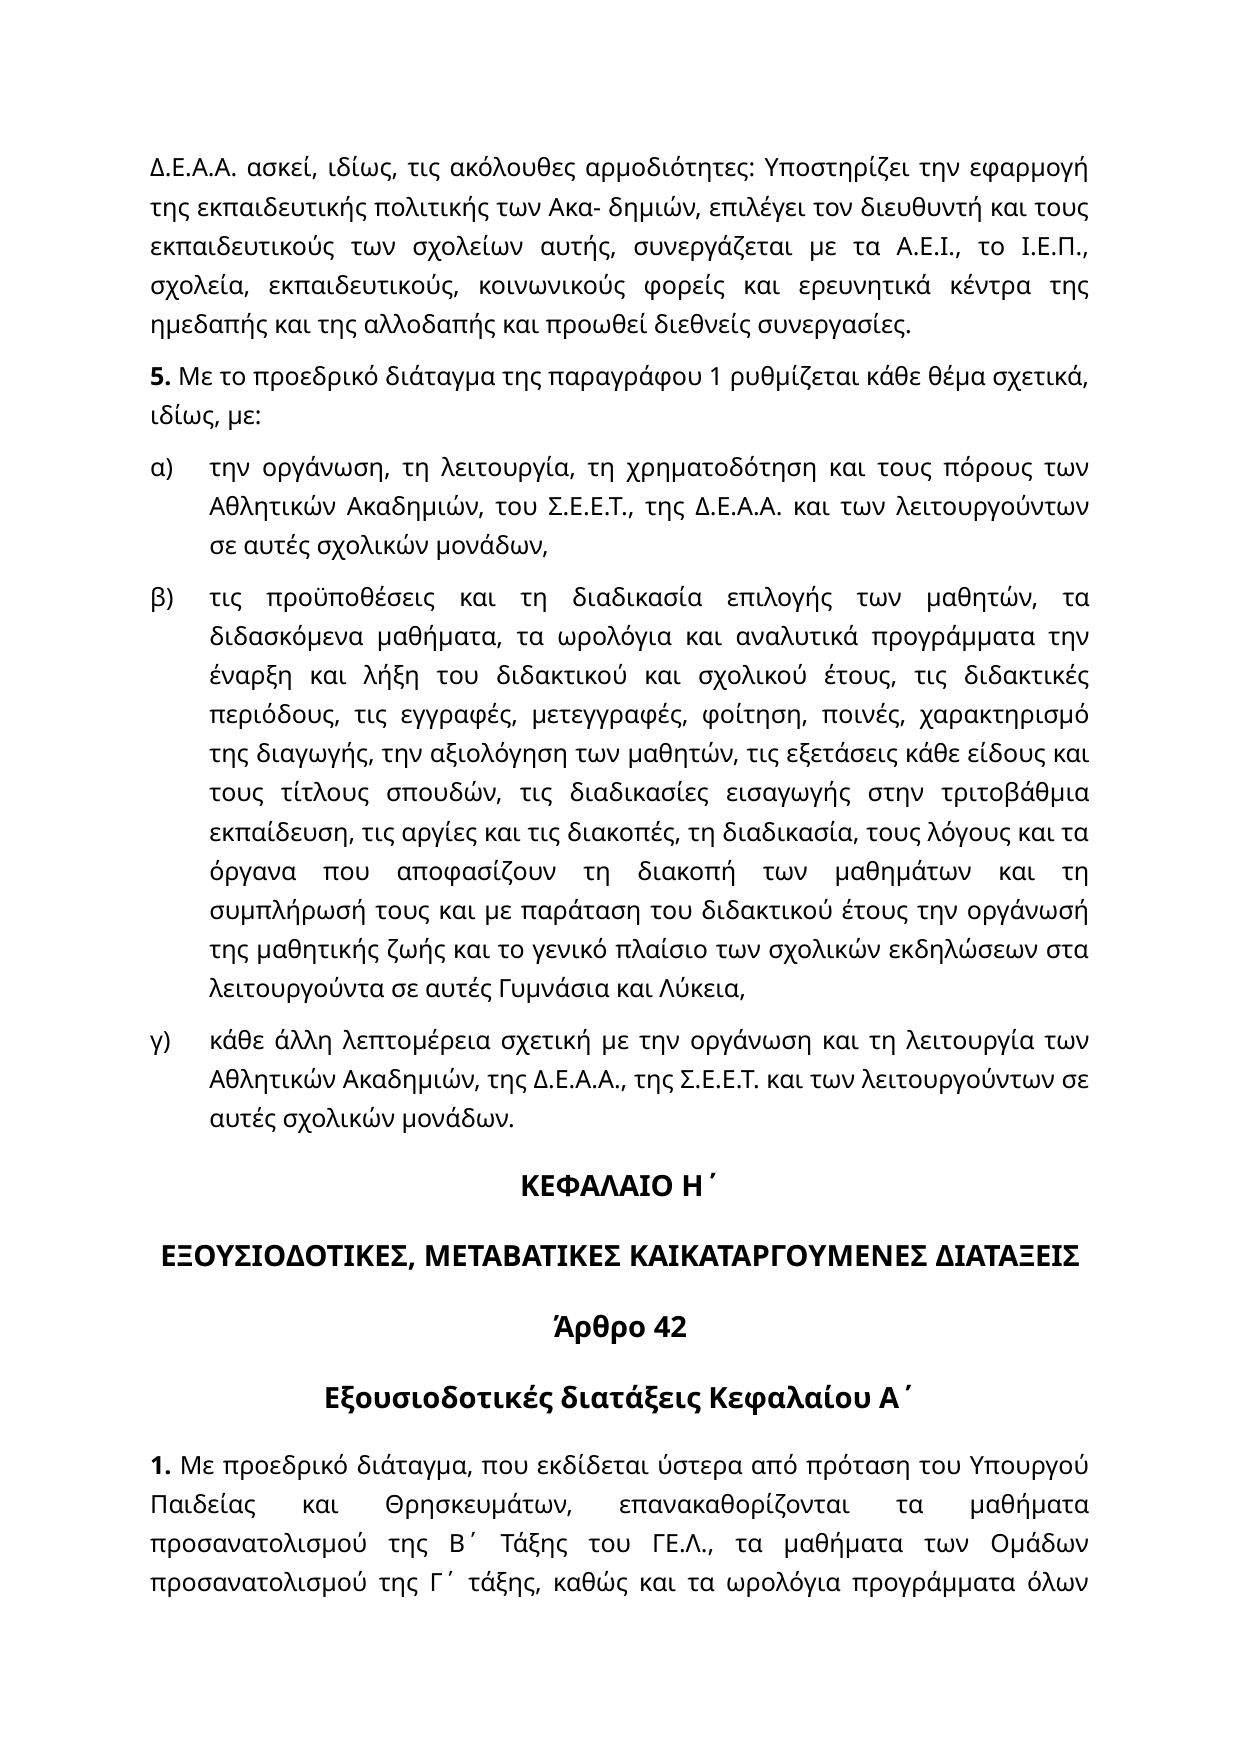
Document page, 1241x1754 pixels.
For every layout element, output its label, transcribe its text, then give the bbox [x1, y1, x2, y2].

subtitle Εξουσιοδοτικές διατάξεις Κεφαλαίου Α΄ [150, 1377, 1090, 1417]
text 5. Με το προεδρικό διάταγμα της παραγράφου 1 ρυθμίζεται κάθε θέμα σχετικά, ιδίως, με: [150, 358, 1090, 432]
list α) την οργάνωση, τη λειτουργία, τη χρηματοδότηση και τους πόρους των Αθλητικών Ακαδημιών, του Σ.Ε.Ε.Τ., της Δ.Ε.Α.Α. και των λειτουργούντων σε αυτές σχολικών μονάδων, [150, 449, 1090, 562]
subtitle ΚΕΦΑΛΑΙΟ Η΄ [150, 1165, 1090, 1205]
subtitle Άρθρο 42 [150, 1306, 1090, 1346]
text Δ.Ε.Α.Α. ασκεί, ιδίως, τις ακόλουθες αρμοδιότητες: Υποστηρίζει την εφαρμογή της εκπαιδευτικής πολιτικής των Ακα- δημιών, επιλέγει τον διευθυντή και τους εκπαιδευτικούς των σχολείων αυτής, συνεργάζεται με τα Α.Ε.Ι., το Ι.Ε.Π., σχολεία, εκπαιδευτικούς, κοινωνικούς φορείς και ερευνητικά κέντρα της ημεδαπής και της αλλοδαπής και προωθεί διεθνείς συνεργασίες. [150, 150, 1090, 341]
text 1. Με προεδρικό διάταγμα, που εκδίδεται ύστερα από πρόταση του Υπουργού Παιδείας και Θρησκευμάτων, επανακαθορίζονται τα μαθήματα προσανατολισμού της Β΄ Τάξης του ΓΕ.Λ., τα μαθήματα των Ομάδων προσανατολισμού της Γ΄ τάξης, καθώς και τα ωρολόγια προγράμματα όλων [150, 1447, 1090, 1599]
list β) τις προϋποθέσεις και τη διαδικασία επιλογής των μαθητών, τα διδασκόμενα μαθήματα, τα ωρολόγια και αναλυτικά προγράμματα την έναρξη και λήξη του διδακτικού και σχολικού έτους, τις διδακτικές περιόδους, τις εγγραφές, μετεγγραφές, φοίτηση, ποινές, χαρακτηρισμό της διαγωγής, την αξιολόγηση των μαθητών, τις εξετάσεις κάθε είδους και τους τίτλους σπουδών, τις διαδικασίες εισαγωγής στην τριτοβάθμια εκπαίδευση, τις αργίες και τις διακοπές, τη διαδικασία, τους λόγους και τα όργανα που αποφασίζουν τη διακοπή των μαθημάτων και τη συμπλήρωσή τους και με παράταση του διδακτικού έτους την οργάνωσή της μαθητικής ζωής και το γενικό πλαίσιο των σχολικών εκδηλώσεων στα λειτουργούντα σε αυτές Γυμνάσια και Λύκεια, [150, 579, 1090, 1005]
subtitle ΕΞΟΥΣΙΟΔΟΤΙΚΕΣ, ΜΕΤΑΒΑΤΙΚΕΣ ΚΑΙΚΑΤΑΡΓΟΥΜΕΝΕΣ ΔΙΑΤΑΞΕΙΣ [150, 1236, 1090, 1275]
list γ) κάθε άλλη λεπτομέρεια σχετική με την οργάνωση και τη λειτουργία των Αθλητικών Ακαδημιών, της Δ.Ε.Α.Α., της Σ.Ε.Ε.Τ. και των λειτουργούντων σε αυτές σχολικών μονάδων. [150, 1022, 1090, 1135]
